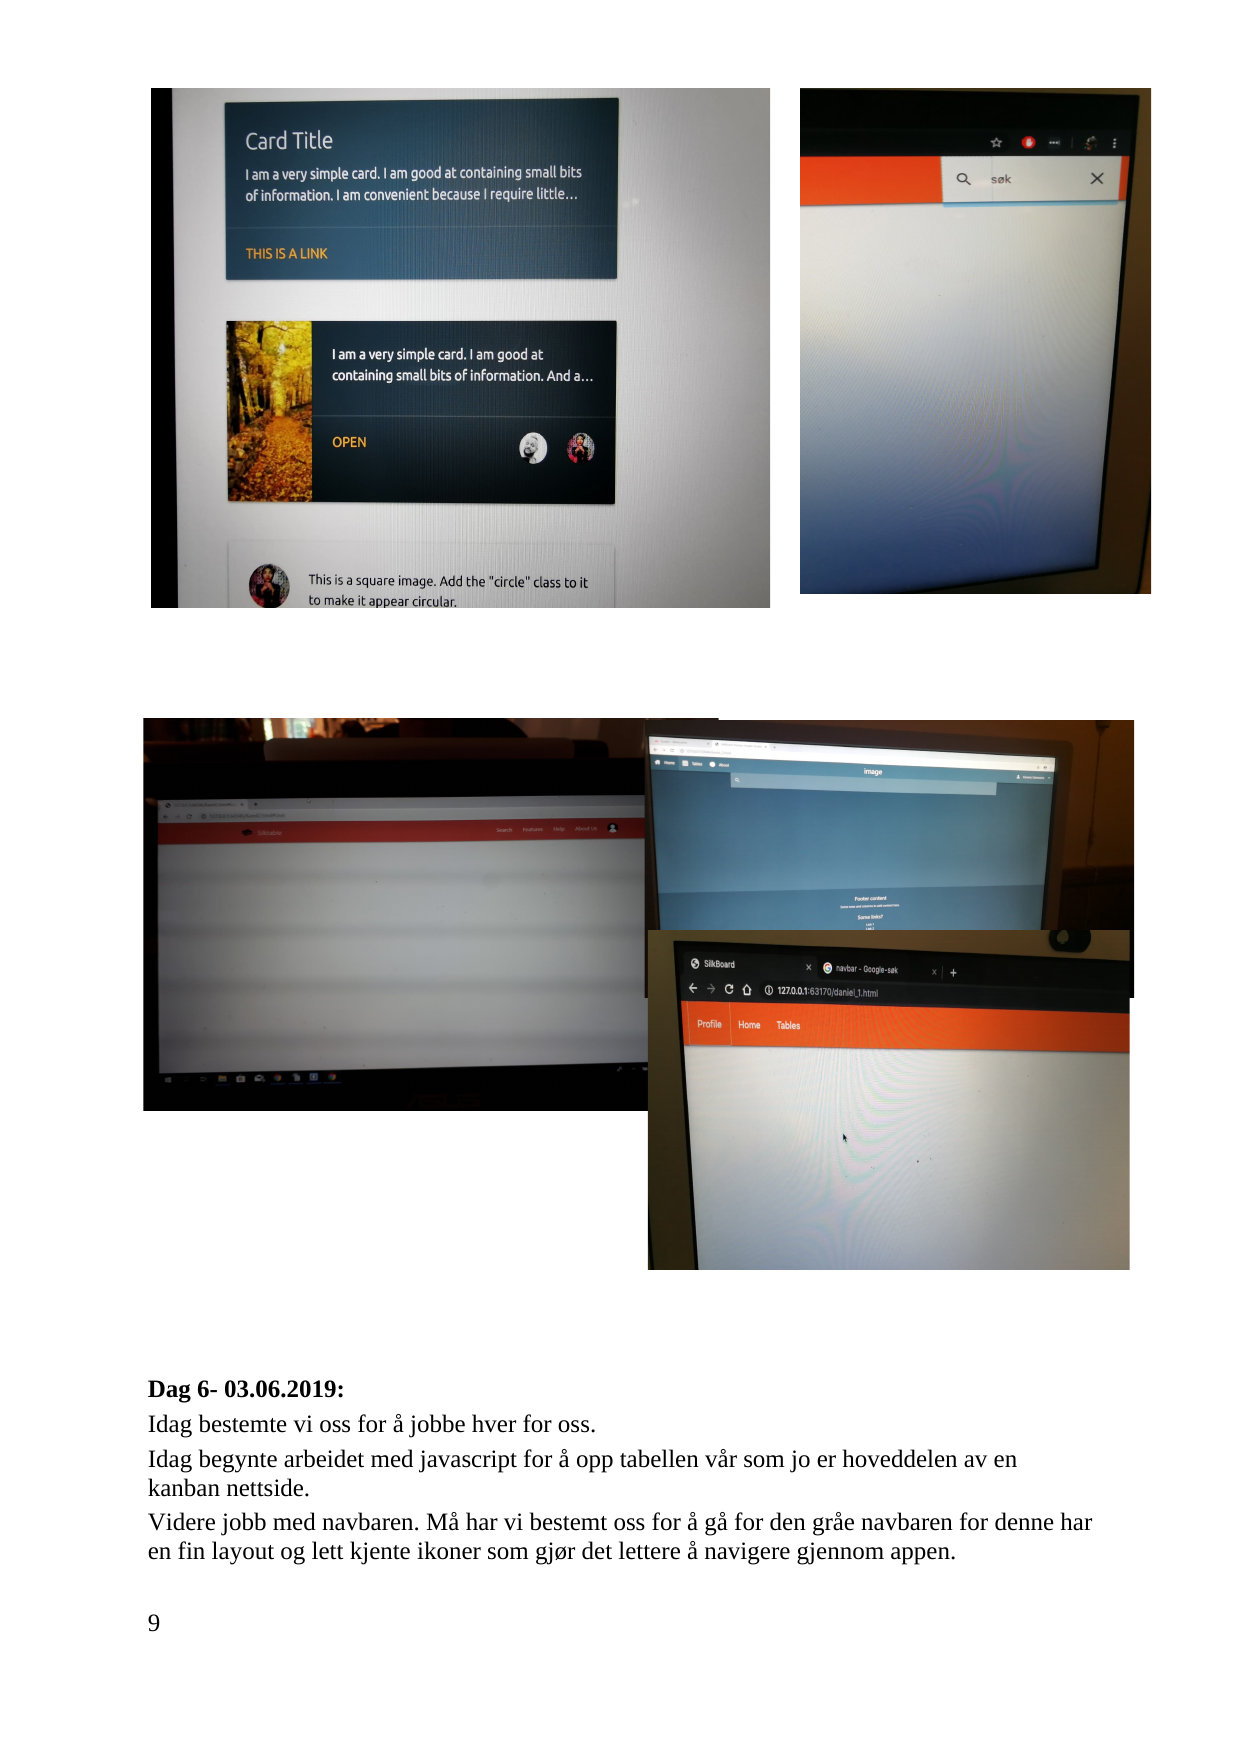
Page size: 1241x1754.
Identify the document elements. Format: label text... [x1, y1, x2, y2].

picture [143, 718, 1135, 1270]
picture [800, 88, 1152, 594]
text Dag 6- 03.06.2019: [148, 1374, 1092, 1403]
text Idag bestemte vi oss for å jobbe hver for oss. [148, 1409, 1092, 1438]
text Idag begynte arbeidet med javascript for å opp tabellen vår som jo er hoveddelen av en kanban nettside. [148, 1444, 1092, 1501]
picture [151, 88, 771, 608]
text Videre jobb med navbaren. Må har vi bestemt oss for å gå for den gråe navbaren for denne har en fin layout og lett kjente ikoner som gjør det lettere å navigere gjennom appen. [148, 1507, 1092, 1565]
